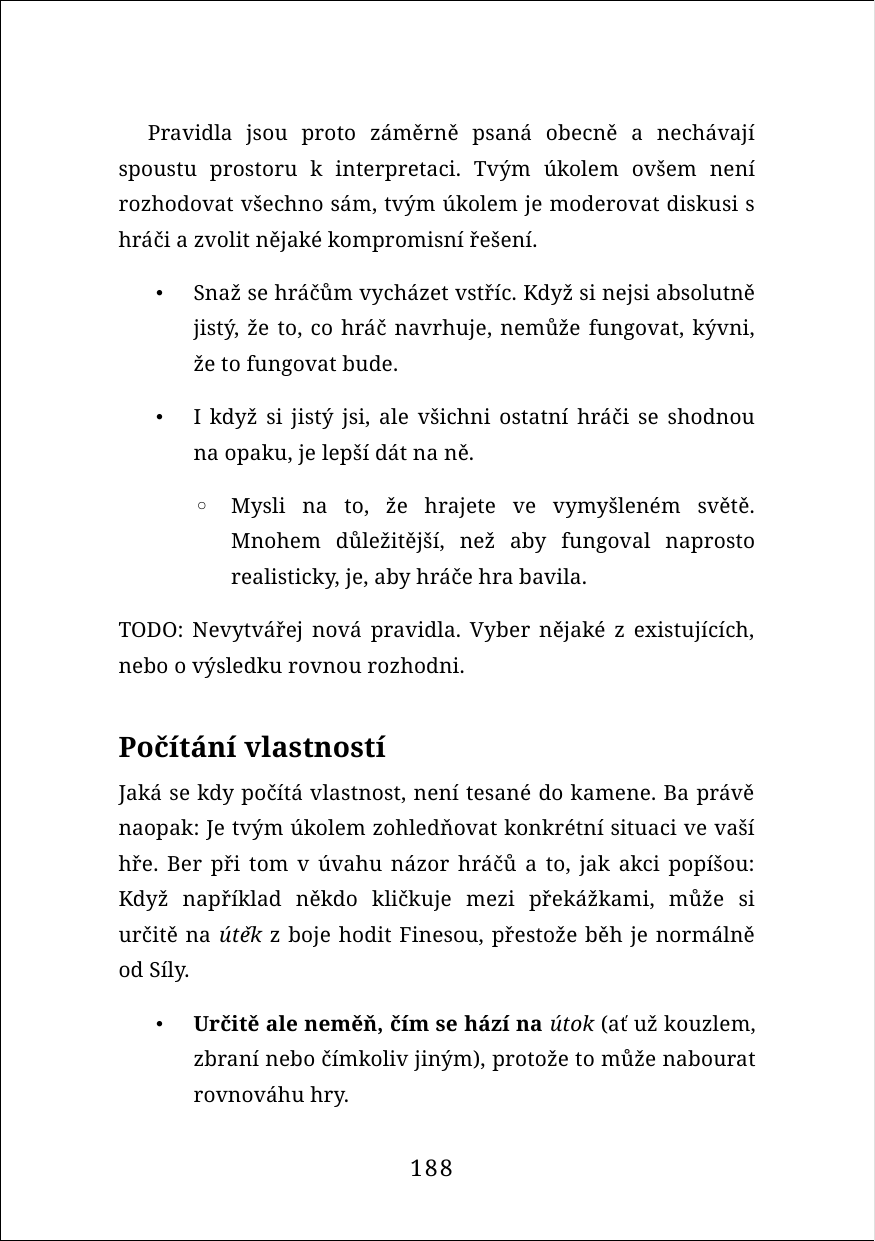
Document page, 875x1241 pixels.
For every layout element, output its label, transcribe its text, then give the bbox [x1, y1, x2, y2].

text Pravidla jsou proto záměrně psaná obecně a nechávají spoustu prostoru k interpretaci. Tvým úkolem ovšem není rozhodovat všechno sám, tvým úkolem je moderovat diskusi s hráči a zvolit nějaké kompromisní řešení. [118, 118, 756, 253]
list Mysli na to, že hrajete ve vymyšleném světě. Mnohem důležitější, než aby fungoval naprosto realisticky, je, aby hráče hra bavila. [193, 491, 756, 591]
list I když si jistý jsi, ale všichni ostatní hráči se shodnou na opaku, je lepší dát na ně. [156, 402, 756, 466]
list Určitě ale neměň, čím se hází na útok (ať už kouzlem, zbraní nebo čímkoliv jiným), protože to může nabourat rovnováhu hry. [156, 1009, 756, 1108]
list Snaž se hráčům vycházet vstříc. Když si nejsi absolutně jistý, že to, co hráč navrhuje, nemůže fungovat, kývni, že to fungovat bude. [156, 278, 756, 377]
subtitle Počítání vlastností [118, 728, 756, 766]
text Jaká se kdy počítá vlastnost, není tesané do kamene. Ba právě naopak: Je tvým úkolem zohledňovat konkrétní situaci ve vaší hře. Ber při tom v úvahu názor hráčů a to, jak akci popíšou: Když například někdo kličkuje mezi překážkami, může si určitě na útěk z boje hodit Finesou, přestože běh je normálně od Síly. [118, 778, 756, 984]
text TODO: Nevytvářej nová pravidla. Vyber nějaké z existujících, nebo o výsledku rovnou rozhodni. [118, 615, 756, 679]
